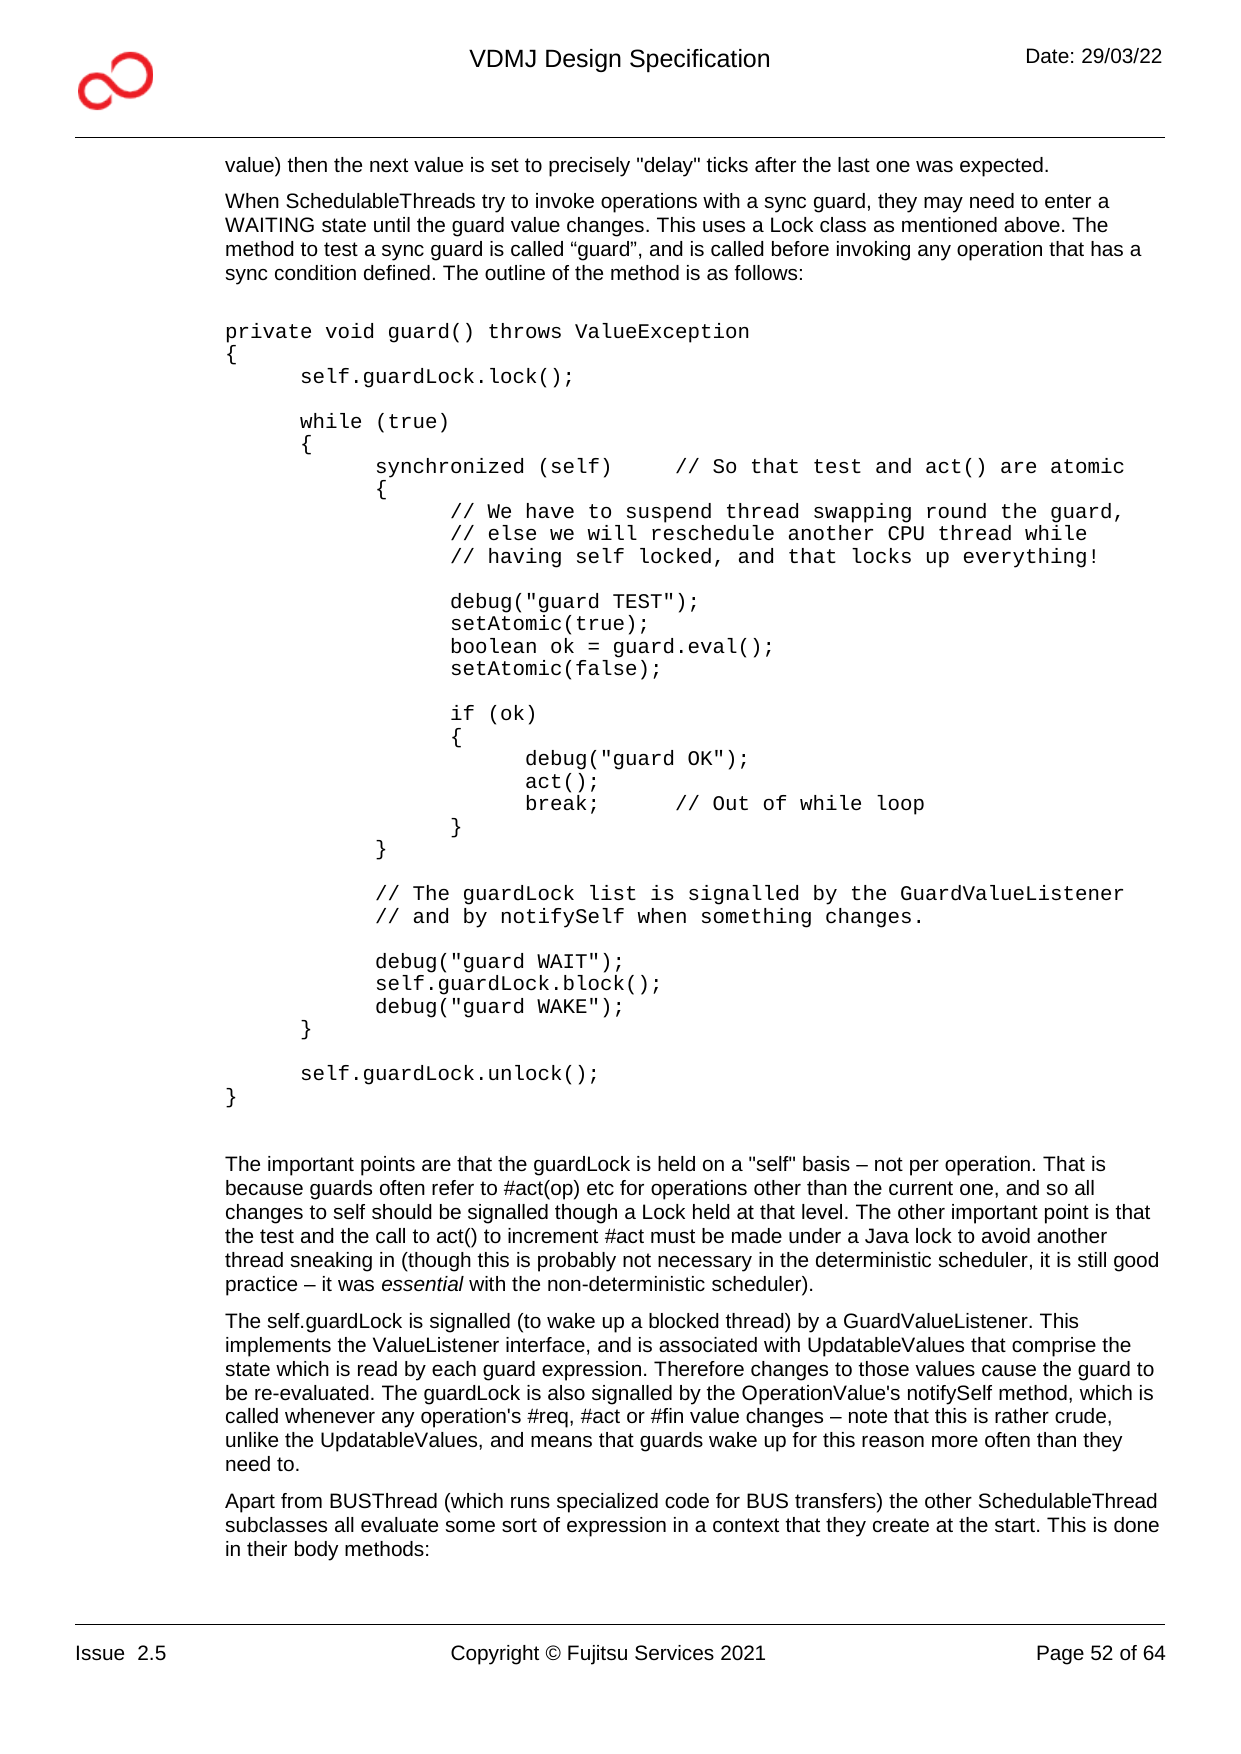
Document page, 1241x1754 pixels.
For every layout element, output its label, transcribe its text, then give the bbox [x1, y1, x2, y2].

text self.guardLock.unlock(); [225, 1063, 1165, 1085]
text The important points are that the guardLock is held on a "self" basis – not per operation. That is because guards often refer to #act(op) etc for operations other than the current one, and so all changes to self should be signalled though a Lock held at that level. The other important point is that the test and the call to act() to increment #act must be made under a Java lock to avoid another thread sneaking in (though this is probably not necessary in the deterministic scheduler, it is still good practice – it was essential with the non-deterministic scheduler). [225, 1153, 1165, 1296]
text // and by notifySelf when something changes. [225, 905, 1165, 928]
text } [225, 815, 1165, 838]
text self.guardLock.lock(); [225, 365, 1165, 388]
text // We have to suspend thread swapping round the guard, [225, 500, 1165, 523]
text break; // Out of while loop [225, 793, 1165, 815]
text setAtomic(false); [225, 658, 1165, 680]
text { [225, 433, 1165, 455]
text The self.guardLock is signalled (to wake up a blocked thread) by a GuardValueListener. This implements the ValueListener interface, and is associated with UpdatableValues that comprise the state which is read by each guard expression. Therefore changes to those values cause the guard to be re-evaluated. The guardLock is also signalled by the OperationValue's notifySelf method, which is called whenever any operation's #req, #act or #fin value changes – note that this is rather crude, unlike the UpdatableValues, and means that guards wake up for this reason more often than they need to. [225, 1309, 1165, 1477]
text When SchedulableThreads try to invoke operations with a sync guard, they may need to enter a WAITING state until the guard value changes. This uses a Lock class as mentioned above. The method to test a sync guard is called “guard”, and is called before invoking any operation that has a sync condition defined. The outline of the method is as follows: [225, 189, 1165, 285]
text self.guardLock.block(); [225, 973, 1165, 995]
text while (true) [225, 410, 1165, 433]
picture [78, 44, 153, 120]
text { [225, 478, 1165, 500]
text if (ok) [225, 703, 1165, 725]
text { [225, 725, 1165, 748]
text debug("guard WAIT"); [225, 950, 1165, 973]
text boolean ok = guard.eval(); [225, 635, 1165, 658]
text // The guardLock list is signalled by the GuardValueListener [225, 883, 1165, 905]
text Apart from BUSThread (which runs specialized code for BUS transfers) the other SchedulableThread subclasses all evaluate some sort of expression in a context that they create at the start. This is done in their body methods: [225, 1489, 1165, 1561]
text debug("guard WAKE"); [225, 995, 1165, 1018]
text debug("guard TEST"); [225, 590, 1165, 613]
text setAtomic(true); [225, 613, 1165, 635]
text { [225, 343, 1165, 365]
text synchronized (self) // So that test and act() are atomic [225, 455, 1165, 478]
text // else we will reschedule another CPU thread while [225, 523, 1165, 545]
text act(); [225, 770, 1165, 793]
text } [225, 838, 1165, 860]
text private void guard() throws ValueException [225, 320, 1165, 343]
text } [225, 1018, 1165, 1040]
text debug("guard OK"); [225, 748, 1165, 770]
text value) then the next value is set to precisely "delay" ticks after the last one was expected. [225, 153, 1165, 177]
text // having self locked, and that locks up everything! [225, 545, 1165, 568]
text } [225, 1085, 1165, 1108]
